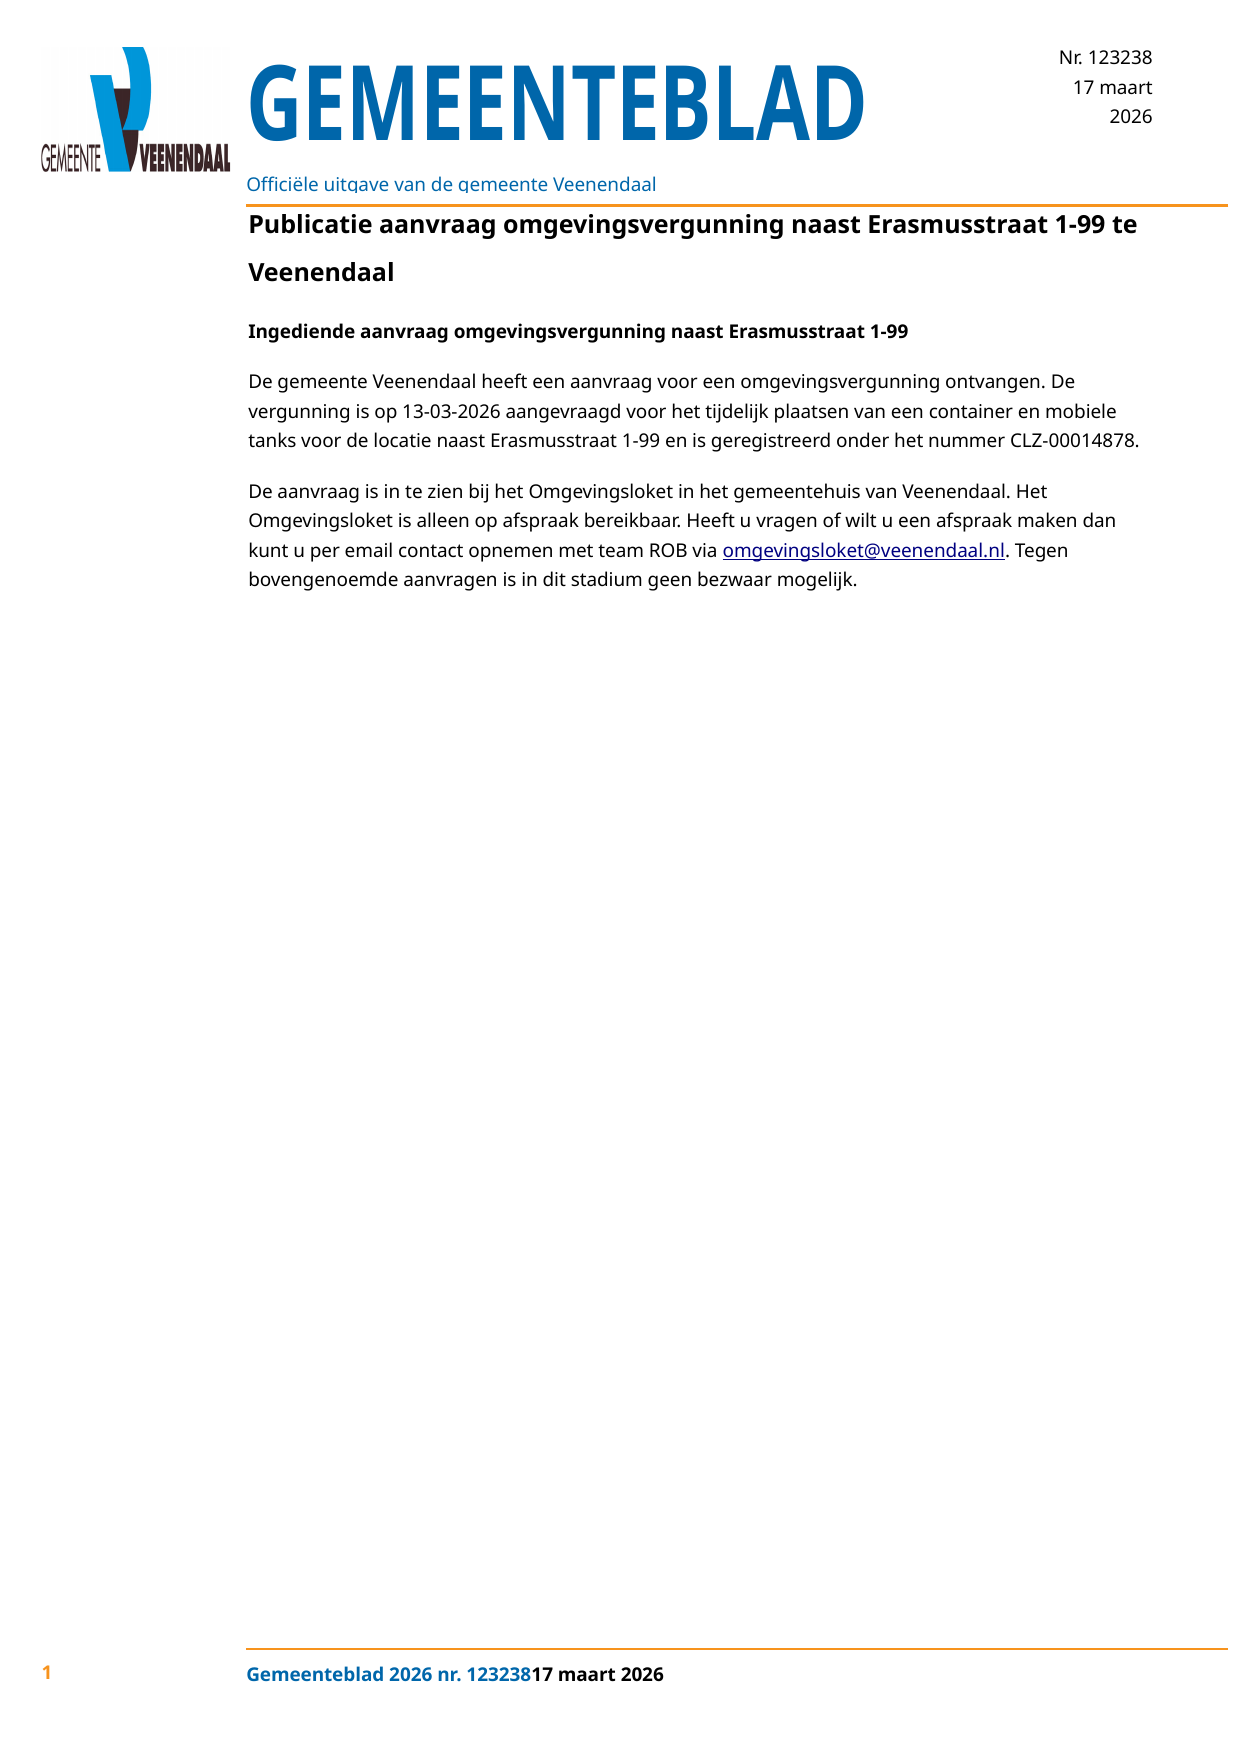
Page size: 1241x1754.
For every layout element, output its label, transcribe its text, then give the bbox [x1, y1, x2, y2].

text Publicatie aanvraag omgevingsvergunning naast Erasmusstraat 1-99 te Veenendaal [248, 207, 1152, 288]
text Ingediende aanvraag omgevingsvergunning naast Erasmusstraat 1-99 [248, 318, 1152, 344]
picture [41, 47, 130, 172]
picture [123, 47, 231, 172]
text De gemeente Veenendaal heeft een aanvraag voor een omgevingsvergunning ontvangen. De vergunning is op 13-03-2026 aangevraagd voor het tijdelijk plaatsen van een container en mobiele tanks voor de locatie naast Erasmusstraat 1-99 en is geregistreerd onder het nummer CLZ-00014878. [248, 368, 1152, 453]
text De aanvraag is in te zien bij het Omgevingsloket in het gemeentehuis van Veenendaal. Het Omgevingsloket is alleen op afspraak bereikbaar. Heeft u vragen of wilt u een afspraak maken dan kunt u per email contact opnemen met team ROB via omgevingsloket@veenendaal.nl. Tegen bovengenoemde aanvragen is in dit stadium geen bezwaar mogelijk. [248, 478, 1152, 592]
